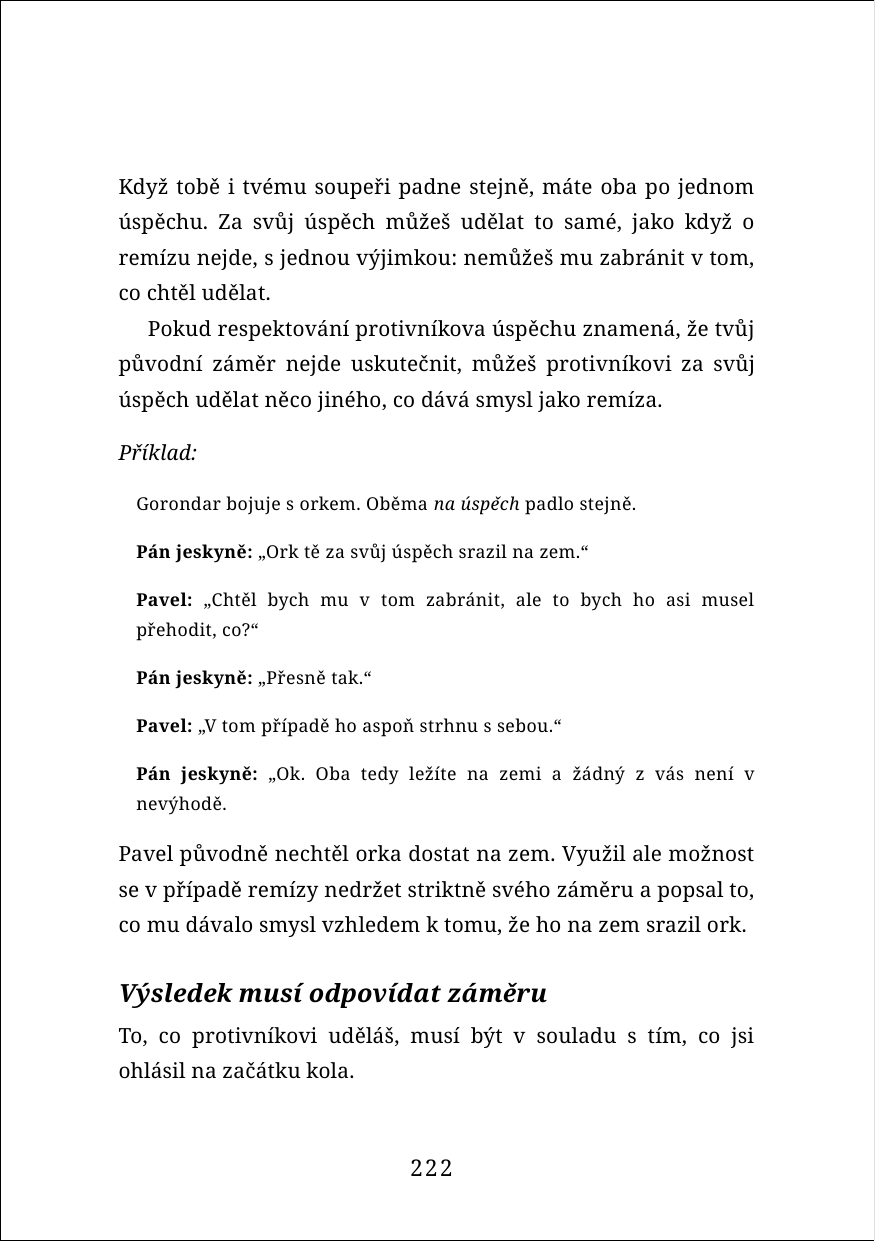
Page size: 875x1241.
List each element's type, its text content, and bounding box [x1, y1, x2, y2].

text Pavel: „Chtěl bych mu v tom zabránit, ale to bych ho asi musel přehodit, co?“ [136, 587, 756, 642]
text Pavel původně nechtěl orka dostat na zem. Využil ale možnost se v případě remízy nedržet striktně svého záměru a popsal to, co mu dávalo smysl vzhledem k tomu, že ho na zem srazil ork. [118, 839, 756, 939]
text Pán jeskyně: „Přesně tak.“ [136, 665, 756, 689]
text Když tobě i tvému soupeři padne stejně, máte oba po jednom úspěchu. Za svůj úspěch můžeš udělat to samé, jako když o remízu nejde, s jednou výjimkou: nemůžeš mu zabránit v tom, co chtěl udělat. Pokud respektování protivníkova úspěchu znamená, že tvůj původní záměr nejde uskutečnit, můžeš protivníkovi za svůj úspěch udělat něco jiného, co dává smysl jako remíza. [118, 172, 756, 413]
text Gorondar bojuje s orkem. Oběma na úspěch padlo stejně. [136, 491, 756, 516]
subtitle Výsledek musí odpovídat záměru [118, 975, 756, 1009]
text Pán jeskyně: „Ork tě za svůj úspěch srazil na zem.“ [136, 539, 756, 563]
text To, co protivníkovi uděláš, musí být v souladu s tím, co jsi ohlásil na začátku kola. [118, 1021, 756, 1085]
text Příklad: [118, 438, 756, 467]
text Pán jeskyně: „Ok. Oba tedy ležíte na zemi a žádný z vás není v nevýhodě. [136, 761, 756, 816]
text Pavel: „V tom případě ho aspoň strhnu s sebou.“ [136, 713, 756, 737]
